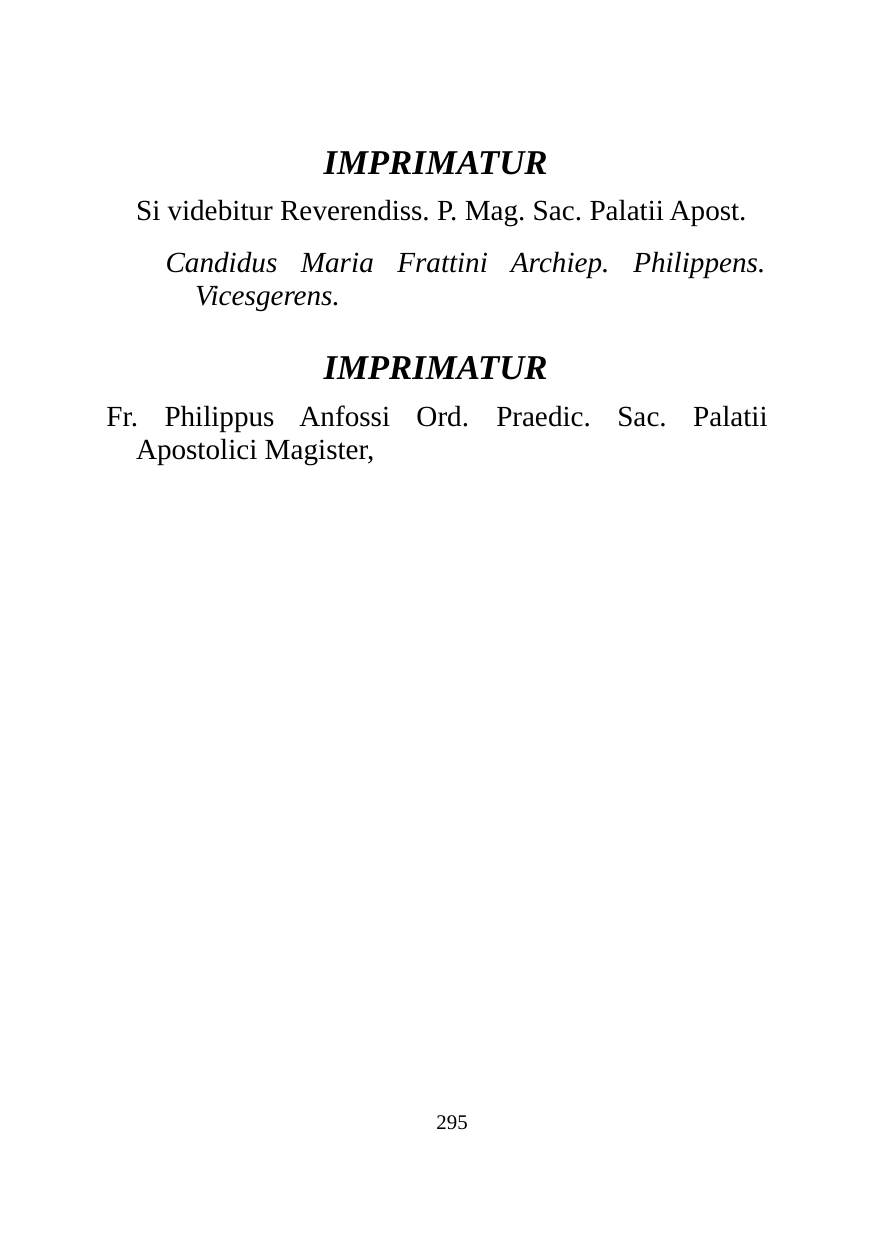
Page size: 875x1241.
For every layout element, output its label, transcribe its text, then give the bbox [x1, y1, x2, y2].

subtitle IMPRIMATUR [106, 347, 768, 387]
text Si videbitur Reverendiss. P. Mag. Sac. Palatii Apost. [106, 193, 768, 227]
text Fr. Philippus Anfossi Ord. Praedic. Sac. Palatii Apostolici Magister, [106, 399, 768, 466]
subtitle IMPRIMATUR [106, 142, 768, 182]
text Candidus Maria Frattini Archiep. Philippens. Vicesgerens. [165, 245, 768, 312]
